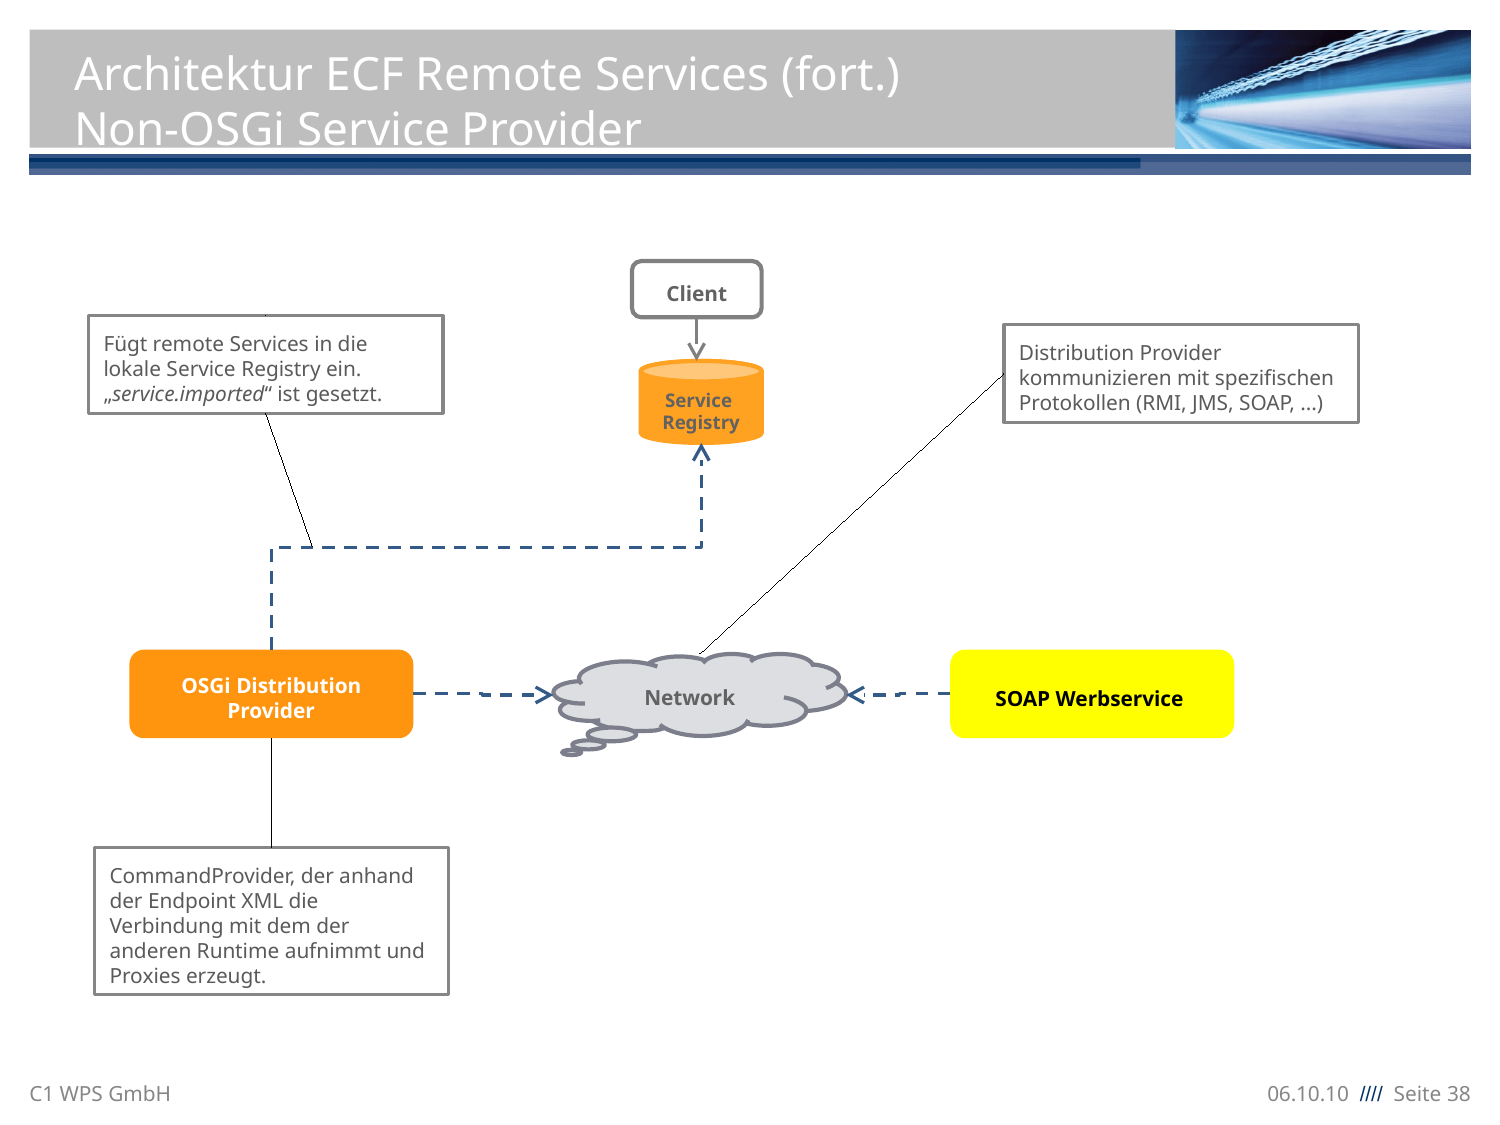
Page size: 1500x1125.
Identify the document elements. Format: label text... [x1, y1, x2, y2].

text_box Service Registry [640, 372, 762, 443]
text_box Distribution Provider kommunizieren mit spezifischen Protokollen (RMI, JMS, SOAP, ...) [1003, 324, 1358, 422]
picture [1175, 30, 1471, 149]
text_box CommandProvider, der anhand der Endpoint XML die Verbindung mit dem der anderen Runtime aufnimmt und Proxies erzeugt. [94, 847, 449, 995]
text_box Client [631, 261, 762, 318]
text_box Network [553, 653, 847, 750]
picture [29, 154, 1471, 175]
text_box SOAP Werbservice [950, 649, 1235, 739]
text_box Network [562, 749, 582, 756]
title Architektur ECF Remote Services (fort.) Non-OSGi Service Provider [29, 29, 1176, 148]
text_box Fügt remote Services in die lokale Service Registry ein. „service.imported“ ist gesetzt. [88, 315, 443, 413]
text_box OSGi Distribution Provider [129, 649, 414, 739]
